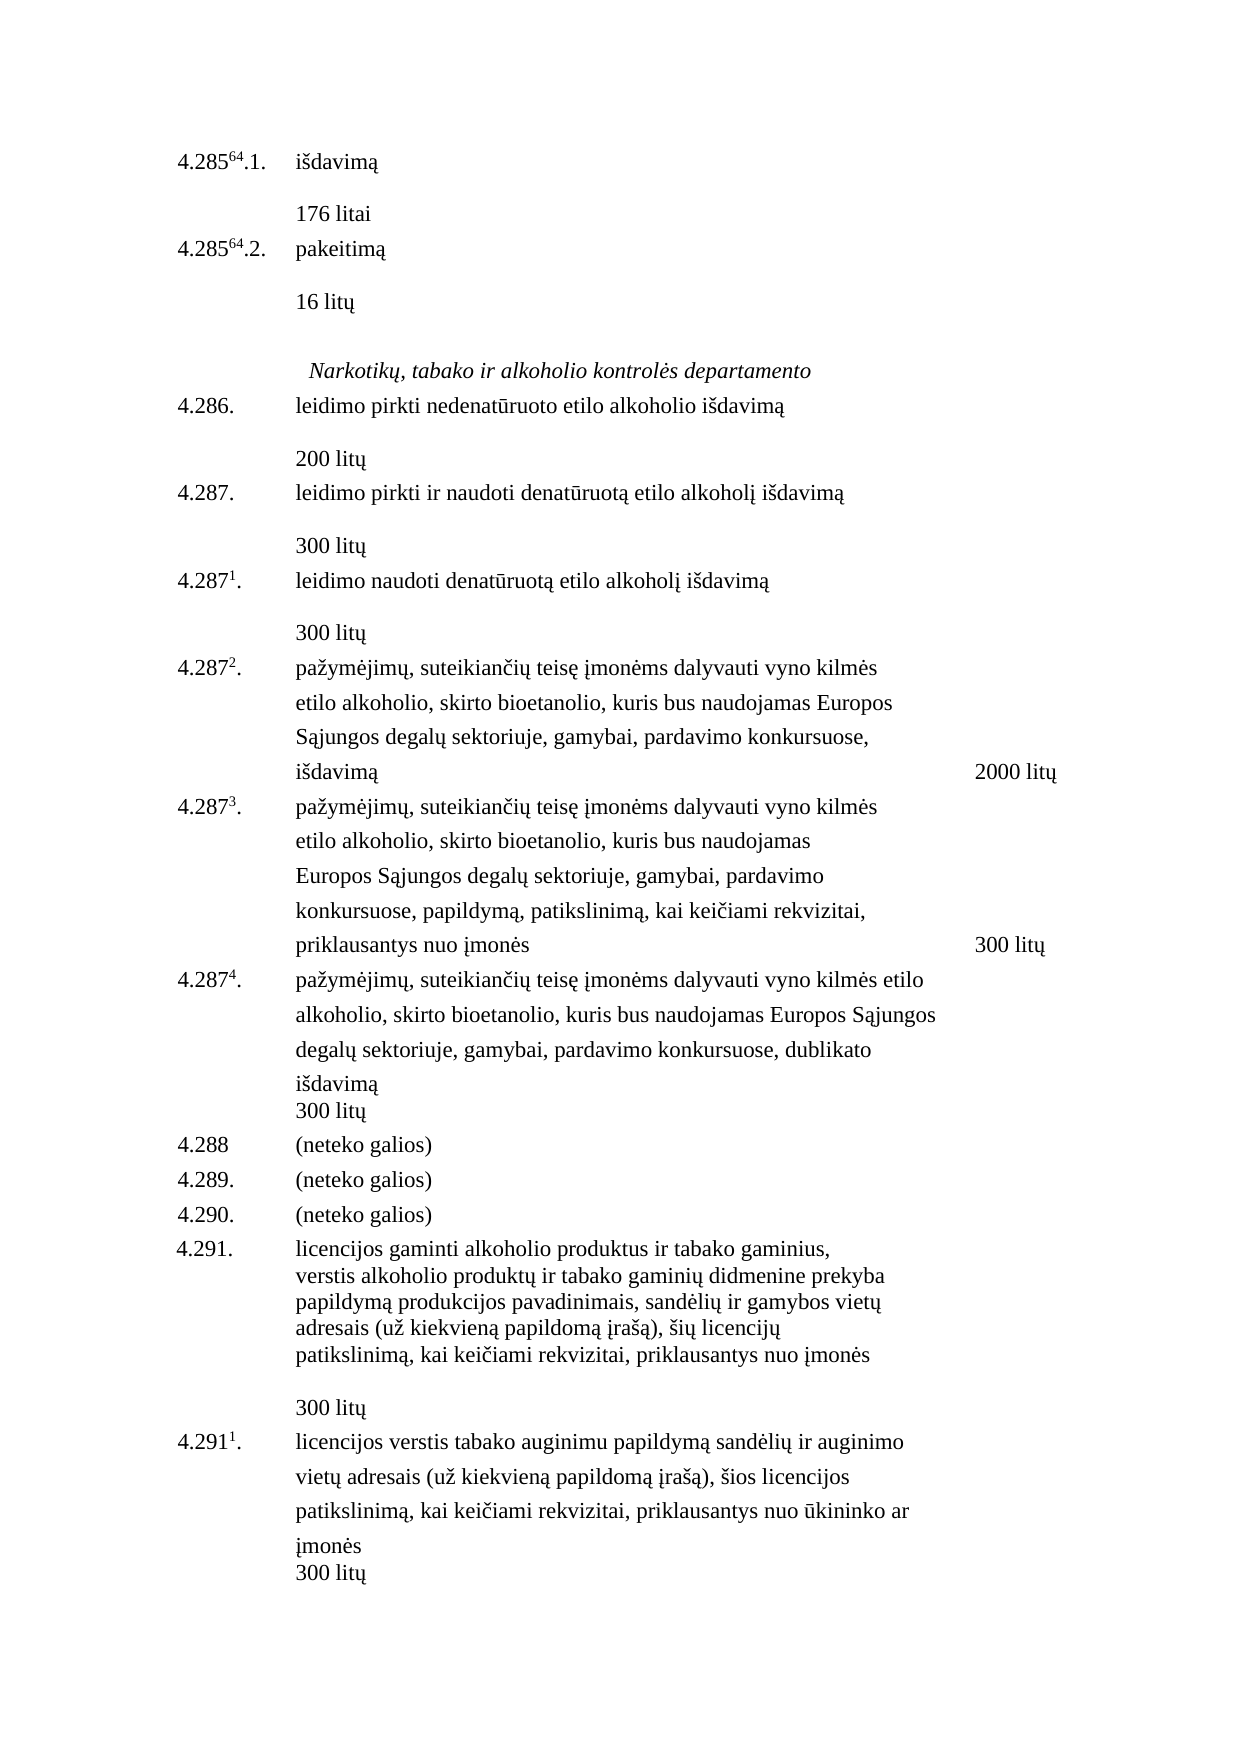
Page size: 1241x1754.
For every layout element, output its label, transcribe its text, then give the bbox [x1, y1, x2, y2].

text etilo alkoholio, skirto bioetanolio, kuris bus naudojamas Europos [177, 689, 1122, 715]
text 4.286. leidimo pirkti nedenatūruoto etilo alkoholio išdavimą 200 litų [177, 392, 945, 471]
text 4.2871. leidimo naudoti denatūruotą etilo alkoholį išdavimą 300 litų [177, 567, 945, 646]
text išdavimą 2000 litų [177, 758, 1122, 784]
text įmonės 300 litų [177, 1532, 945, 1585]
text Narkotikų, tabako ir alkoholio kontrolės departamento [177, 357, 945, 383]
text 4.287. leidimo pirkti ir naudoti denatūruotą etilo alkoholį išdavimą 300 litų [177, 479, 945, 558]
text etilo alkoholio, skirto bioetanolio, kuris bus naudojamas [177, 827, 1122, 854]
text konkursuose, papildymą, patikslinimą, kai keičiami rekvizitai, [177, 897, 1122, 923]
text 4.28564.1. išdavimą 176 litai [177, 148, 945, 227]
text 4.289. (neteko galios) [177, 1166, 945, 1192]
text 4.291. licencijos gaminti alkoholio produktus ir tabako gaminius, verstis alkoholio produktų ir tabako gaminių didmenine prekyba papildymą produkcijos pavadinimais, sandėlių ir gamybos vietų adresais (už kiekvieną papildomą įrašą), šių licencijų patikslinimą, kai keičiami rekvizitai, priklausantys nuo įmonės 300 litų [176, 1235, 886, 1420]
text 4.2873. pažymėjimų, suteikiančių teisę įmonėms dalyvauti vyno kilmės [177, 793, 1122, 819]
text 4.288 (neteko galios) [177, 1131, 945, 1158]
text išdavimą 300 litų [177, 1070, 945, 1123]
text patikslinimą, kai keičiami rekvizitai, priklausantys nuo ūkininko ar [177, 1498, 945, 1524]
text priklausantys nuo įmonės 300 litų [177, 932, 1122, 958]
text Europos Sąjungos degalų sektoriuje, gamybai, pardavimo [177, 862, 1122, 888]
text alkoholio, skirto bioetanolio, kuris bus naudojamas Europos Sąjungos [177, 1001, 945, 1027]
text 4.290. (neteko galios) [177, 1201, 945, 1227]
text degalų sektoriuje, gamybai, pardavimo konkursuose, dublikato [177, 1036, 945, 1062]
text 4.2872. pažymėjimų, suteikiančių teisę įmonėms dalyvauti vyno kilmės [177, 654, 1122, 680]
text 4.28564.2. pakeitimą 16 litų [177, 235, 945, 314]
text Sąjungos degalų sektoriuje, gamybai, pardavimo konkursuose, [177, 723, 1122, 750]
text 4.2874. pažymėjimų, suteikiančių teisę įmonėms dalyvauti vyno kilmės etilo [177, 966, 945, 993]
text vietų adresais (už kiekvieną papildomą įrašą), šios licencijos [177, 1463, 945, 1489]
text 4.2911. licencijos verstis tabako auginimu papildymą sandėlių ir auginimo [177, 1428, 945, 1454]
